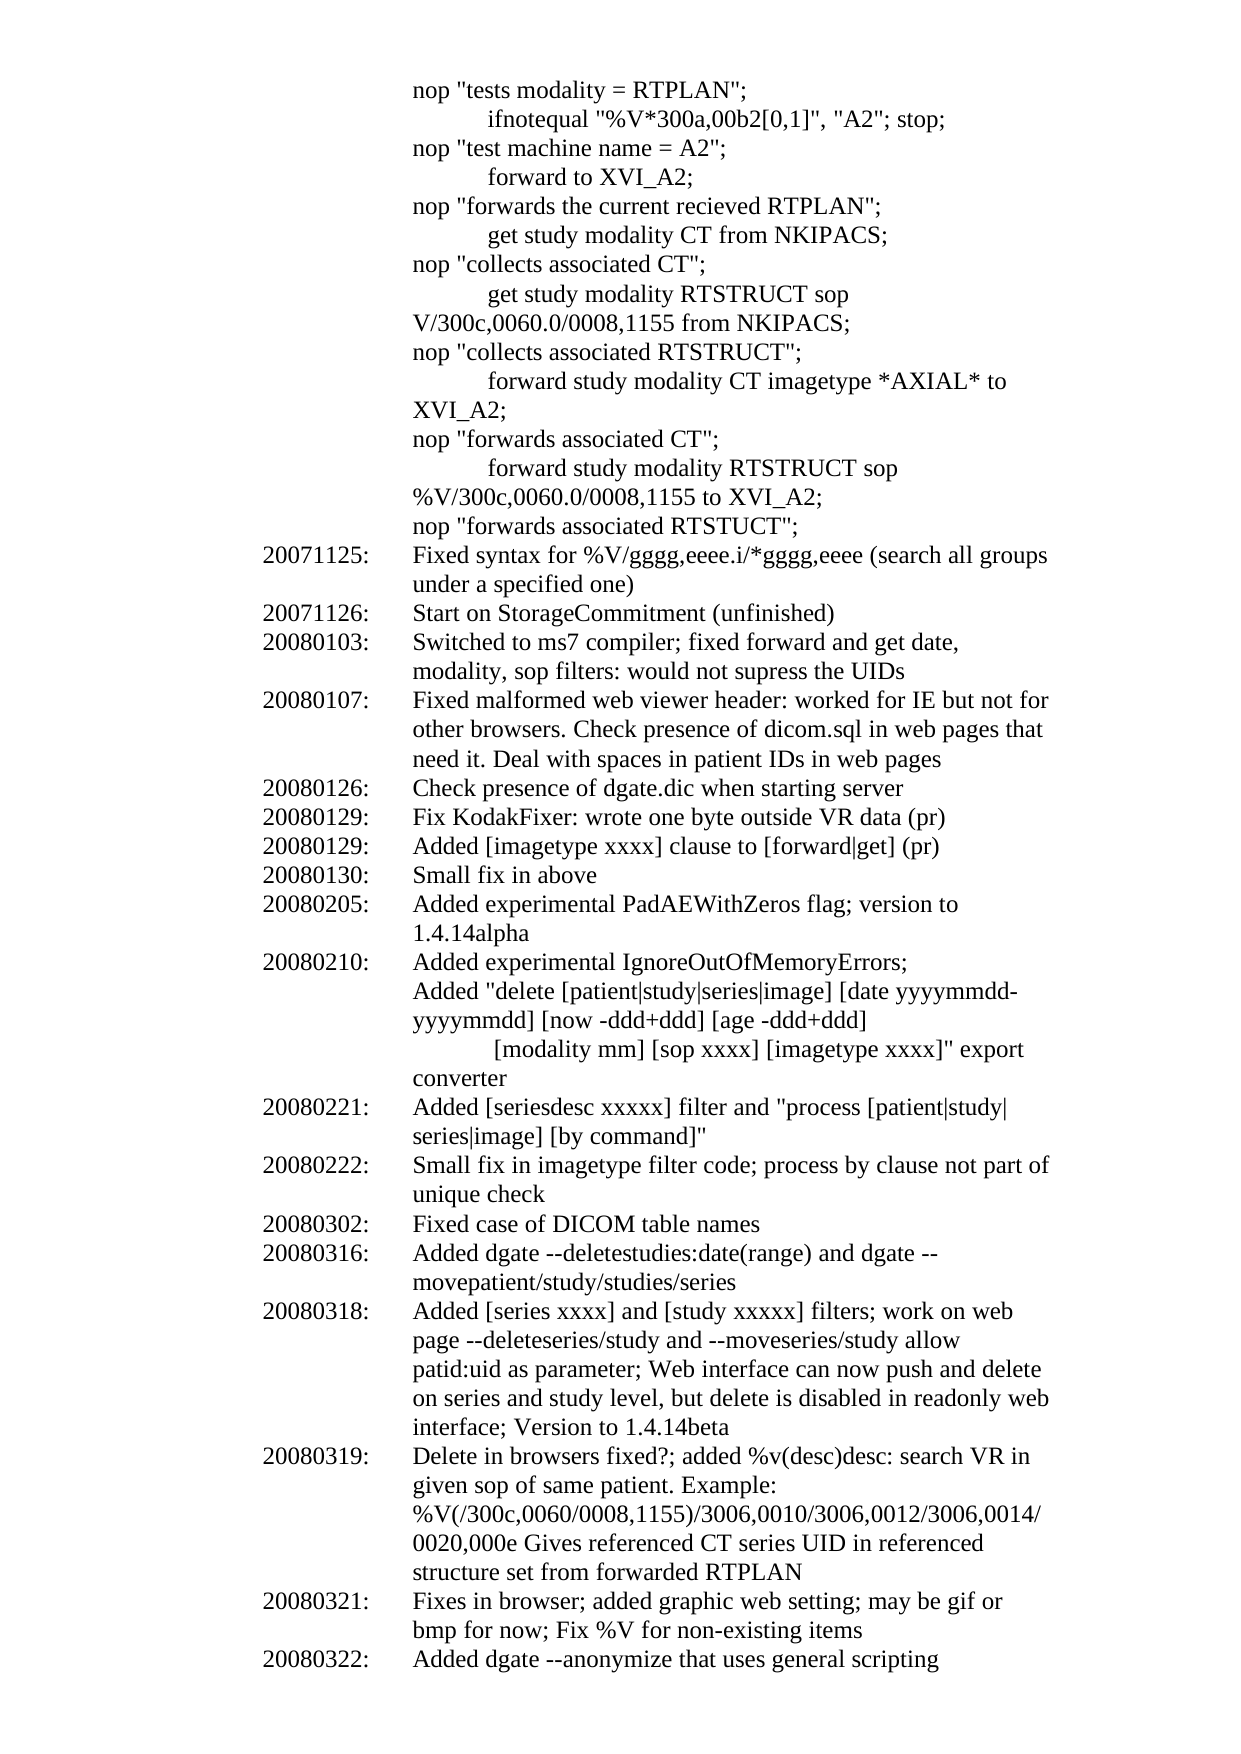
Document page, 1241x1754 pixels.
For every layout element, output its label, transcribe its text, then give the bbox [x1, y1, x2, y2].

text 20080107: Fixed malformed web viewer header: worked for IE but not for other browsers. Check presence of dicom.sql in web pages that need it. Deal with spaces in patient IDs in web pages [262, 685, 1053, 772]
text 20080129: Fix KodakFixer: wrote one byte outside VR data (pr) [262, 802, 1053, 831]
text nop "collects associated RTSTRUCT"; [412, 337, 1053, 366]
text get study modality RTSTRUCT sop V/300c,0060.0/0008,1155 from NKIPACS; [262, 278, 1053, 337]
text 20080129: Added [imagetype xxxx] clause to [forward|get] (pr) [262, 831, 1053, 860]
text 20080302: Fixed case of DICOM table names [262, 1208, 1053, 1237]
text 20080321: Fixes in browser; added graphic web setting; may be gif or bmp for now; Fix %V for non-existing items [262, 1586, 1053, 1644]
text 20080103: Switched to ms7 compiler; fixed forward and get date, modality, sop filters: would not supress the UIDs [262, 627, 1053, 685]
text ifnotequal "%V*300a,00b2[0,1]", "A2"; stop; [262, 104, 1053, 133]
text forward to XVI_A2; [262, 162, 1053, 191]
text Added "delete [patient|study|series|image] [date yyyymmdd-yyyymmdd] [now -ddd+ddd] [age -ddd+ddd] [262, 976, 1053, 1034]
text 20080322: Added dgate --anonymize that uses general scripting [262, 1644, 1053, 1673]
text 20080210: Added experimental IgnoreOutOfMemoryErrors; [262, 947, 1053, 976]
text nop "collects associated CT"; [412, 249, 1053, 278]
text nop "tests modality = RTPLAN"; [412, 75, 1053, 104]
text nop "forwards the current recieved RTPLAN"; [412, 191, 1053, 220]
text 20080316: Added dgate --deletestudies:date(range) and dgate --movepatient/study/studies/series [262, 1237, 1053, 1296]
text nop "forwards associated CT"; [412, 424, 1053, 453]
text nop "forwards associated RTSTUCT"; [412, 511, 1053, 540]
text 20080221: Added [seriesdesc xxxxx] filter and "process [patient|study|series|image] [by command]" [262, 1092, 1053, 1150]
text 20071126: Start on StorageCommitment (unfinished) [262, 598, 1053, 627]
text forward study modality CT imagetype *AXIAL* to XVI_A2; [262, 366, 1053, 424]
text [modality mm] [sop xxxx] [imagetype xxxx]" export converter [262, 1034, 1053, 1092]
text 20080222: Small fix in imagetype filter code; process by clause not part of unique check [262, 1150, 1053, 1208]
text 20080319: Delete in browsers fixed?; added %v(desc)desc: search VR in given sop of same patient. Example: %V(/300c,0060/0008,1155)/3006,0010/3006,0012/3006,0014/0020,000e Gives referenced CT series UID in referenced structure set from forwarded RTPLAN [262, 1441, 1053, 1586]
text 20080126: Check presence of dgate.dic when starting server [262, 772, 1053, 802]
text 20080205: Added experimental PadAEWithZeros flag; version to 1.4.14alpha [262, 889, 1053, 947]
text 20071125: Fixed syntax for %V/gggg,eeee.i/*gggg,eeee (search all groups under a specified one) [262, 540, 1053, 598]
text 20080318: Added [series xxxx] and [study xxxxx] filters; work on web page --deleteseries/study and --moveseries/study allow patid:uid as parameter; Web interface can now push and delete on series and study level, but delete is disabled in readonly web interface; Version to 1.4.14beta [262, 1296, 1053, 1441]
text forward study modality RTSTRUCT sop %V/300c,0060.0/0008,1155 to XVI_A2; [262, 453, 1053, 511]
text get study modality CT from NKIPACS; [262, 220, 1053, 249]
text nop "test machine name = A2"; [412, 133, 1053, 162]
text 20080130: Small fix in above [262, 860, 1053, 889]
